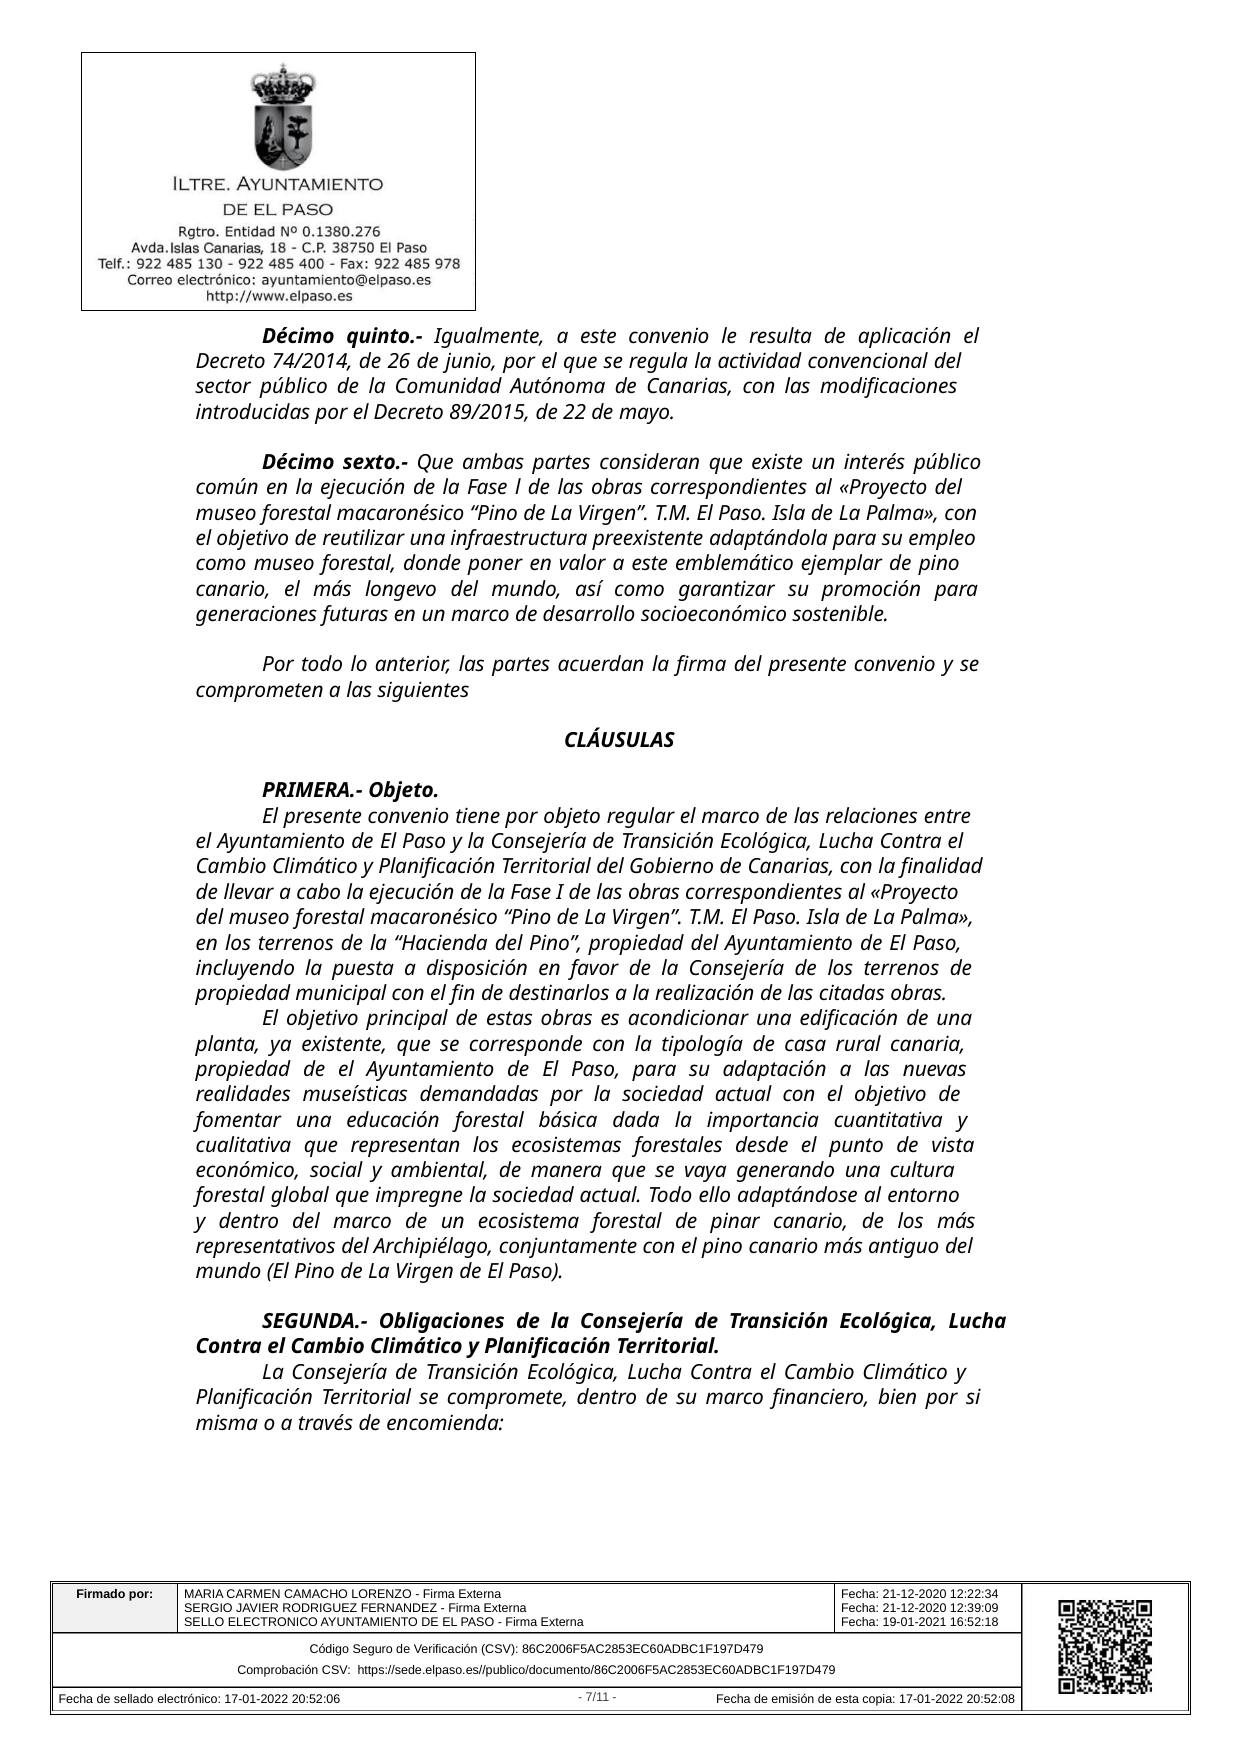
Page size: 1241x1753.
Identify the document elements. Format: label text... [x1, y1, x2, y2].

text comprometen a las siguientes [195, 677, 1069, 702]
picture [82, 53, 475, 310]
text Firmado por: [76, 1587, 172, 1601]
text como museo forestal, donde poner en valor a este emblemático ejemplar de pino [195, 551, 1070, 576]
text Fecha de sellado electrónico: 17-01-2022 20:52:06 [58, 1692, 365, 1706]
text CLÁUSULAS [564, 727, 702, 752]
text misma o a través de encomienda: [195, 1410, 1070, 1435]
text propiedad de el Ayuntamiento de El Paso, para su adaptación a las nuevas [195, 1057, 1070, 1081]
text SELLO ELECTRONICO AYUNTAMIENTO DE EL PASO - Firma Externa [184, 1615, 613, 1629]
text planta, ya existente, que se corresponde con la tipología de casa rural canaria, [195, 1031, 1070, 1056]
text Contra el Cambio Climático y Planificación Territorial. [195, 1334, 1070, 1359]
text Fecha de emisión de esta copia: 17-01-2022 20:52:08 [716, 1692, 1040, 1706]
text introducidas por el Decreto 89/2015, de 22 de mayo. [195, 399, 1070, 424]
text representativos del Archipiélago, conjuntamente con el pino canario más antiguo del [195, 1234, 1070, 1258]
text La Consejería de Transición Ecológica, Lucha Contra el Cambio Climático y [262, 1359, 1070, 1384]
text económico, social y ambiental, de manera que se vaya generando una cultura [195, 1158, 1070, 1183]
text propiedad municipal con el fin de destinarlos a la realización de las citadas obras. [195, 981, 1070, 1006]
text Comprobación CSV: https://sede.elpaso.es//publico/documento/86C2006F5AC2853EC60ADBC1F197D479 [237, 1663, 862, 1677]
picture [51, 1582, 1190, 1714]
text Fecha: 19-01-2021 16:52:18 [841, 1615, 1022, 1629]
text Décimo sexto.- Que ambas partes consideran que existe un interés público [262, 449, 1070, 474]
text generaciones futuras en un marco de desarrollo socioeconómico sostenible. [195, 602, 1070, 626]
text en los terrenos de la “Hacienda del Pino”, propiedad del Ayuntamiento de El Paso, [195, 930, 1070, 955]
text El objetivo principal de estas obras es acondicionar una edificación de una [262, 1006, 1070, 1031]
text Décimo quinto.- Igualmente, a este convenio le resulta de aplicación el [262, 323, 1070, 348]
text de llevar a cabo la ejecución de la Fase I de las obras correspondientes al «Proyecto [195, 879, 1070, 904]
text realidades museísticas demandadas por la sociedad actual con el objetivo de [195, 1082, 1070, 1107]
text Fecha: 21-12-2020 12:39:09 [841, 1601, 1022, 1615]
text Por todo lo anterior, las partes acuerdan la firma del presente convenio y se [262, 652, 1069, 677]
text PRIMERA.- Objeto. [262, 778, 467, 803]
text museo forestal macaronésico “Pino de La Virgen”. T.M. El Paso. Isla de La Palma», con [195, 500, 1070, 525]
text Código Seguro de Verificación (CSV): 86C2006F5AC2853EC60ADBC1F197D479 [309, 1642, 862, 1656]
text Decreto 74/2014, de 26 de junio, por el que se regula la actividad convencional del [195, 349, 1070, 373]
text - 7/11 - [578, 1691, 636, 1705]
text y dentro del marco de un ecosistema forestal de pinar canario, de los más [195, 1208, 1070, 1233]
text MARIA CARMEN CAMACHO LORENZO - Firma Externa [184, 1587, 613, 1601]
text El presente convenio tiene por objeto regular el marco de las relaciones entre [262, 804, 1070, 828]
text forestal global que impregne la sociedad actual. Todo ello adaptándose al entorno [195, 1183, 1070, 1208]
text el Ayuntamiento de El Paso y la Consejería de Transición Ecológica, Lucha Contra el [195, 829, 1070, 854]
text cualitativa que representan los ecosistemas forestales desde el punto de vista [195, 1132, 1070, 1157]
text SERGIO JAVIER RODRIGUEZ FERNANDEZ - Firma Externa [184, 1601, 613, 1615]
text sector público de la Comunidad Autónoma de Canarias, con las modificaciones [195, 374, 1070, 399]
text Fecha: 21-12-2020 12:22:34 [841, 1587, 1022, 1601]
text incluyendo la puesta a disposición en favor de la Consejería de los terrenos de [195, 956, 1070, 980]
text común en la ejecución de la Fase l de las obras correspondientes al «Proyecto del [195, 475, 1070, 500]
text el objetivo de reutilizar una infraestructura preexistente adaptándola para su empleo [195, 526, 1070, 551]
text SEGUNDA.- Obligaciones de la Consejería de Transición Ecológica, Lucha [262, 1308, 1070, 1334]
text del museo forestal macaronésico “Pino de La Virgen”. T.M. El Paso. Isla de La Palma», [195, 905, 1070, 930]
text canario, el más longevo del mundo, así como garantizar su promoción para [195, 576, 1070, 601]
text mundo (El Pino de La Virgen de El Paso). [195, 1259, 1070, 1284]
text fomentar una educación forestal básica dada la importancia cuantitativa y [195, 1107, 1070, 1132]
text Cambio Climático y Planificación Territorial del Gobierno de Canarias, con la finalidad [195, 854, 1070, 879]
text Planificación Territorial se compromete, dentro de su marco financiero, bien por si [195, 1385, 1070, 1409]
